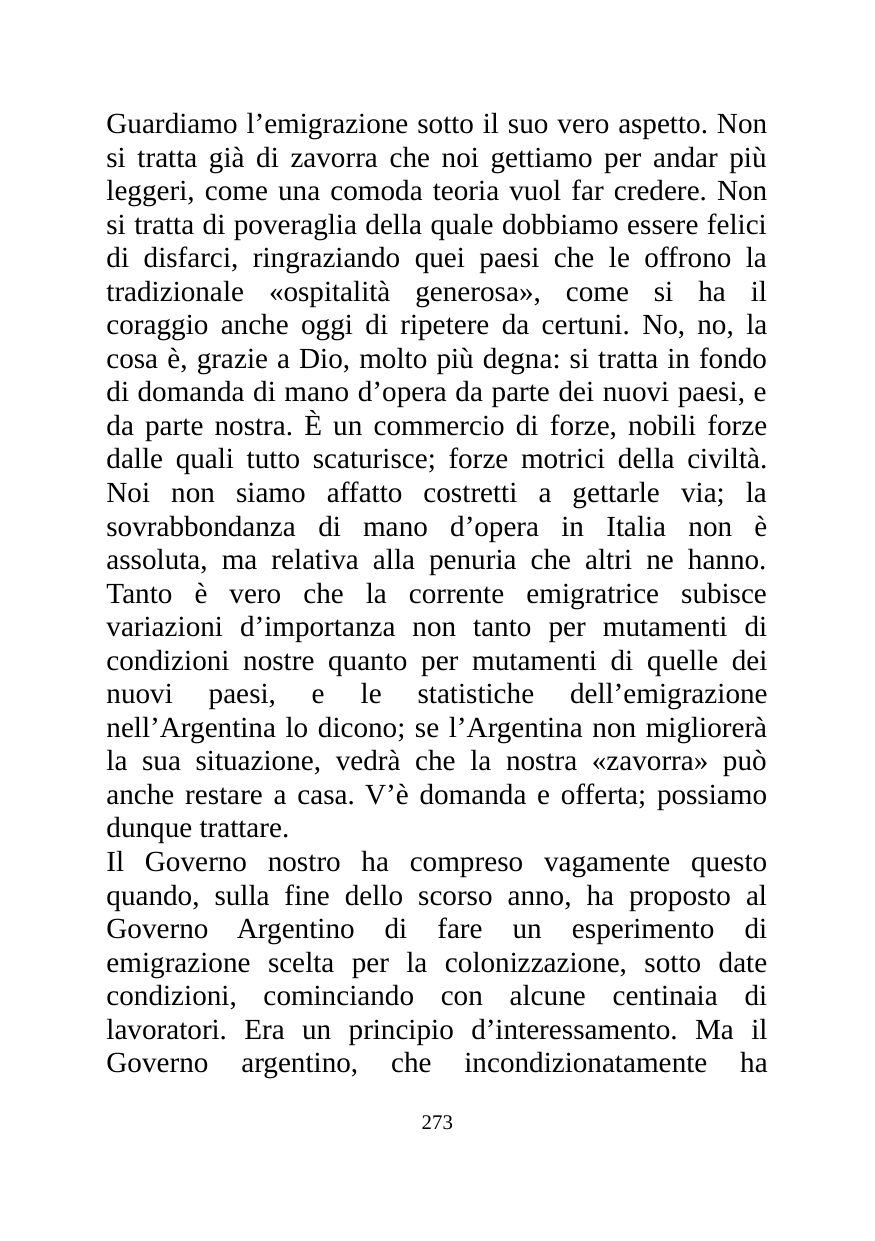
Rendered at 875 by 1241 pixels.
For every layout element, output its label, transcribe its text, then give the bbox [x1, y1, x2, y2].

text Il Governo nostro ha compreso vagamente questo quando, sulla fine dello scorso anno, ha proposto al Governo Argentino di fare un esperimento di emigrazione scelta per la colonizzazione, sotto date condizioni, cominciando con alcune centinaia di lavoratori. Era un principio d’interessamento. Ma il Governo argentino, che incondizionatamente ha [106, 844, 768, 1079]
text Guardiamo l’emigrazione sotto il suo vero aspetto. Non si tratta già di zavorra che noi gettiamo per andar più leggeri, come una comoda teoria vuol far credere. Non si tratta di poveraglia della quale dobbiamo essere felici di disfarci, ringraziando quei paesi che le offrono la tradizionale «ospitalità generosa», come si ha il coraggio anche oggi di ripetere da certuni. No, no, la cosa è, grazie a Dio, molto più degna: si tratta in fondo di domanda di mano d’opera da parte dei nuovi paesi, e da parte nostra. È un commercio di forze, nobili forze dalle quali tutto scaturisce; forze motrici della civiltà. Noi non siamo affatto costretti a gettarle via; la sovrabbondanza di mano d’opera in Italia non è assoluta, ma relativa alla penuria che altri ne hanno. Tanto è vero che la corrente emigratrice subisce variazioni d’importanza non tanto per mutamenti di condizioni nostre quanto per mutamenti di quelle dei nuovi paesi, e le statistiche dell’emigrazione nell’Argentina lo dicono; se l’Argentina non migliorerà la sua situazione, vedrà che la nostra «zavorra» può anche restare a casa. V’è domanda e offerta; possiamo dunque trattare. [106, 106, 768, 844]
